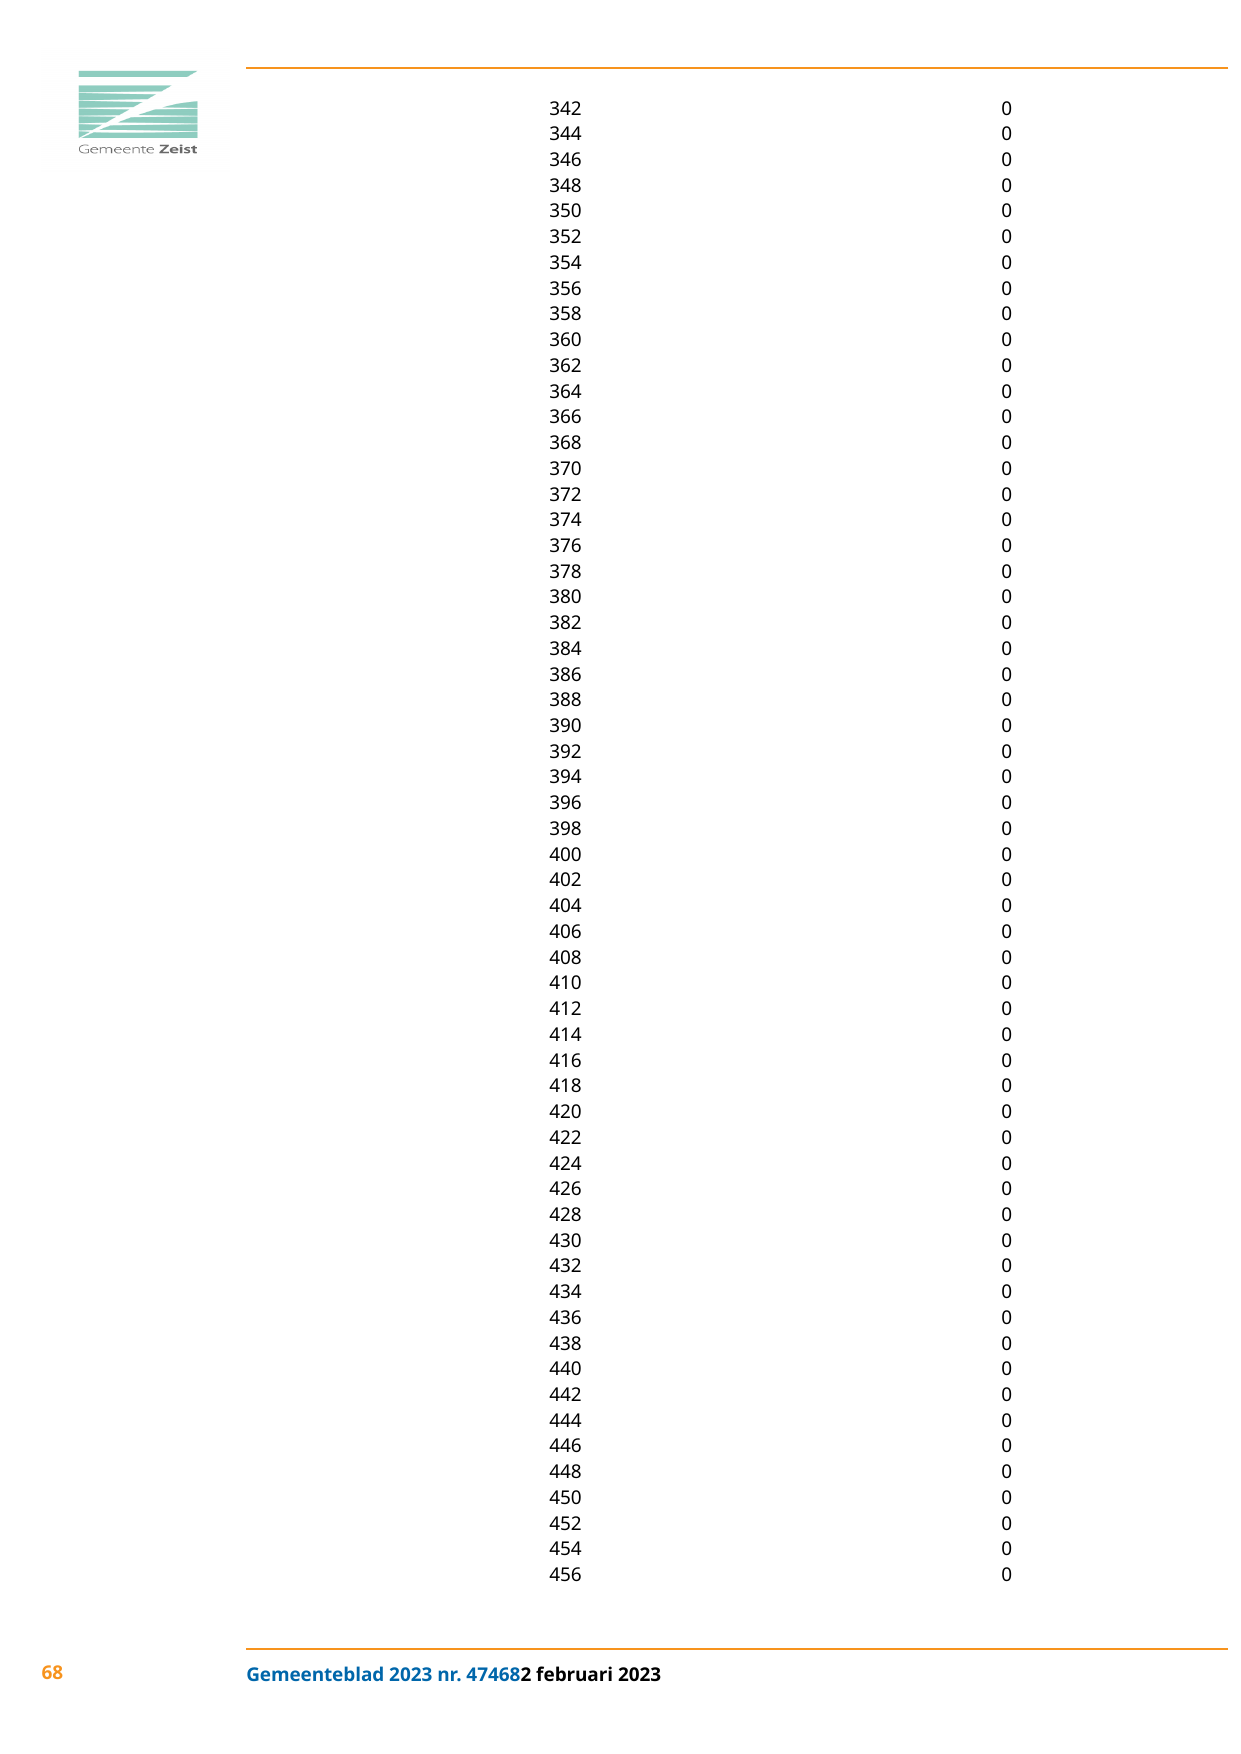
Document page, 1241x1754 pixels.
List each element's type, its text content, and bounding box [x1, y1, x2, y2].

table_cell 346 [549, 146, 700, 172]
table_cell [399, 1098, 549, 1124]
table_cell [248, 635, 398, 661]
table_cell [700, 532, 850, 558]
table_cell [700, 687, 850, 712]
table_cell 0 [1001, 1098, 1152, 1124]
table_cell [248, 224, 398, 249]
table_cell [399, 558, 549, 584]
table_cell [248, 249, 398, 275]
table_cell 0 [1001, 1047, 1152, 1072]
table_cell 448 [549, 1459, 700, 1484]
table_cell [850, 95, 1001, 121]
table_cell [248, 1484, 398, 1510]
table_cell [850, 815, 1001, 841]
table_cell [850, 506, 1001, 532]
table_cell [850, 481, 1001, 506]
table_cell [399, 841, 549, 867]
table_cell [850, 1304, 1001, 1330]
table_cell [248, 918, 398, 944]
table_cell 0 [1001, 995, 1152, 1021]
table_cell 0 [1001, 275, 1152, 301]
table_cell 0 [1001, 841, 1152, 867]
table_cell [399, 1407, 549, 1433]
table_cell [850, 944, 1001, 969]
table_cell [850, 609, 1001, 635]
table_cell 0 [1001, 198, 1152, 223]
table_cell [399, 146, 549, 172]
table_cell [399, 172, 549, 198]
table_cell [700, 275, 850, 301]
table_cell [248, 481, 398, 506]
table_cell 350 [549, 198, 700, 223]
table_cell [399, 198, 549, 223]
table_cell 416 [549, 1047, 700, 1072]
table_cell [248, 378, 398, 403]
table_cell [248, 429, 398, 455]
table_cell [850, 1098, 1001, 1124]
table_cell [850, 584, 1001, 609]
table_cell [700, 224, 850, 249]
table_cell 420 [549, 1098, 700, 1124]
table_cell 0 [1001, 1304, 1152, 1330]
table_cell [248, 609, 398, 635]
table_cell [850, 532, 1001, 558]
table_cell [399, 326, 549, 352]
table_cell [399, 635, 549, 661]
picture [41, 47, 231, 172]
table_cell [248, 970, 398, 995]
table_cell 0 [1001, 790, 1152, 815]
table_cell 380 [549, 584, 700, 609]
table_cell [700, 1407, 850, 1433]
table_cell [850, 455, 1001, 481]
table_cell [700, 609, 850, 635]
table_cell 428 [549, 1201, 700, 1227]
table_cell 0 [1001, 455, 1152, 481]
table_cell [399, 1047, 549, 1072]
table_cell 394 [549, 764, 700, 789]
table_cell 0 [1001, 867, 1152, 892]
table_cell [399, 352, 549, 378]
table_cell [248, 1175, 398, 1201]
table_cell [700, 1201, 850, 1227]
table_cell 418 [549, 1073, 700, 1098]
table_cell [399, 1227, 549, 1253]
table_cell 0 [1001, 352, 1152, 378]
table_cell [248, 532, 398, 558]
table_cell [399, 1561, 549, 1587]
table_cell 0 [1001, 815, 1152, 841]
table_cell [248, 1433, 398, 1458]
table_cell [700, 970, 850, 995]
table_cell [850, 1330, 1001, 1356]
table_cell [248, 301, 398, 326]
table_cell [700, 481, 850, 506]
table_cell [248, 198, 398, 223]
table_cell [850, 429, 1001, 455]
table_cell [248, 506, 398, 532]
table_cell [399, 429, 549, 455]
table_cell [248, 1536, 398, 1561]
table_cell 0 [1001, 1175, 1152, 1201]
table_cell 436 [549, 1304, 700, 1330]
table_cell [248, 1098, 398, 1124]
table_cell 0 [1001, 635, 1152, 661]
table_cell 0 [1001, 1381, 1152, 1407]
table_cell 0 [1001, 121, 1152, 146]
table_cell 450 [549, 1484, 700, 1510]
table_cell [399, 1253, 549, 1278]
table_cell 0 [1001, 1124, 1152, 1150]
table_cell 404 [549, 893, 700, 918]
table_cell [399, 481, 549, 506]
table_cell [850, 867, 1001, 892]
table_cell [399, 455, 549, 481]
table_cell [399, 1124, 549, 1150]
table_cell [248, 404, 398, 429]
table_cell 0 [1001, 404, 1152, 429]
table_cell [248, 146, 398, 172]
table_cell 0 [1001, 584, 1152, 609]
table_cell [248, 352, 398, 378]
table_cell [700, 661, 850, 687]
table_cell [850, 1484, 1001, 1510]
table_cell [399, 121, 549, 146]
table_cell [399, 224, 549, 249]
table_cell 414 [549, 1021, 700, 1047]
table_cell 0 [1001, 764, 1152, 789]
table_cell 0 [1001, 1330, 1152, 1356]
table_cell [248, 867, 398, 892]
table_cell 0 [1001, 1278, 1152, 1304]
table_cell [248, 815, 398, 841]
table_cell [850, 764, 1001, 789]
table_cell [850, 790, 1001, 815]
table_cell 444 [549, 1407, 700, 1433]
table_cell [399, 1459, 549, 1484]
table_cell [399, 532, 549, 558]
table_cell 0 [1001, 506, 1152, 532]
table_cell [850, 301, 1001, 326]
table_cell [248, 661, 398, 687]
table_cell [850, 121, 1001, 146]
table_cell [399, 1021, 549, 1047]
table_cell [700, 1278, 850, 1304]
table_cell [248, 1150, 398, 1175]
table_cell [700, 712, 850, 738]
table_cell [700, 1356, 850, 1381]
table_cell [248, 1356, 398, 1381]
table_cell [700, 995, 850, 1021]
table_cell 348 [549, 172, 700, 198]
table_cell [700, 404, 850, 429]
table_cell 0 [1001, 1536, 1152, 1561]
table_cell [399, 764, 549, 789]
table_cell [850, 146, 1001, 172]
table_cell [700, 944, 850, 969]
table_cell [850, 1124, 1001, 1150]
table_cell [700, 1150, 850, 1175]
table_cell [700, 764, 850, 789]
table_cell [850, 712, 1001, 738]
table_cell 396 [549, 790, 700, 815]
table_cell 0 [1001, 172, 1152, 198]
table_cell [248, 764, 398, 789]
table_cell [700, 326, 850, 352]
table_cell [248, 1459, 398, 1484]
table_cell [700, 1459, 850, 1484]
table_cell 382 [549, 609, 700, 635]
table_cell [248, 893, 398, 918]
table_cell [700, 918, 850, 944]
table_cell [850, 1253, 1001, 1278]
table_cell [700, 1021, 850, 1047]
table_cell 388 [549, 687, 700, 712]
table_cell 442 [549, 1381, 700, 1407]
table_cell [700, 172, 850, 198]
table_cell 0 [1001, 146, 1152, 172]
table_cell 386 [549, 661, 700, 687]
table_cell 0 [1001, 378, 1152, 403]
table_cell 0 [1001, 1561, 1152, 1587]
table_cell [700, 455, 850, 481]
table_cell [700, 635, 850, 661]
table_cell [700, 1433, 850, 1458]
table_cell 0 [1001, 1433, 1152, 1458]
table_cell [248, 1047, 398, 1072]
table_cell 360 [549, 326, 700, 352]
table_cell 392 [549, 738, 700, 764]
table_cell 0 [1001, 1253, 1152, 1278]
table_cell [700, 1124, 850, 1150]
table_cell 374 [549, 506, 700, 532]
table_cell 0 [1001, 301, 1152, 326]
table_cell 354 [549, 249, 700, 275]
table_cell [248, 944, 398, 969]
table_cell [248, 1073, 398, 1098]
table_cell [700, 95, 850, 121]
table_cell 406 [549, 918, 700, 944]
table_cell [399, 249, 549, 275]
table_cell [850, 249, 1001, 275]
table_cell 400 [549, 841, 700, 867]
table_cell [850, 1073, 1001, 1098]
table_cell 0 [1001, 944, 1152, 969]
table_cell [850, 893, 1001, 918]
table_cell 408 [549, 944, 700, 969]
table_cell [850, 172, 1001, 198]
table_cell [700, 1510, 850, 1536]
table_cell [700, 121, 850, 146]
table_cell [248, 584, 398, 609]
table_cell 402 [549, 867, 700, 892]
table_cell [850, 738, 1001, 764]
table_cell [700, 867, 850, 892]
table_cell [399, 609, 549, 635]
table_cell [248, 712, 398, 738]
table_cell 432 [549, 1253, 700, 1278]
table_cell 422 [549, 1124, 700, 1150]
table_cell [700, 1098, 850, 1124]
table_cell [248, 326, 398, 352]
table_cell [399, 1356, 549, 1381]
table_cell [700, 352, 850, 378]
table_cell [248, 687, 398, 712]
table_cell [850, 1561, 1001, 1587]
table_cell 368 [549, 429, 700, 455]
table_cell [850, 198, 1001, 223]
table_cell [248, 738, 398, 764]
table_cell [399, 584, 549, 609]
table_cell 0 [1001, 249, 1152, 275]
table_cell [850, 970, 1001, 995]
table_cell 0 [1001, 687, 1152, 712]
table_cell [399, 378, 549, 403]
table_cell [248, 172, 398, 198]
table_cell 344 [549, 121, 700, 146]
table_cell [850, 1459, 1001, 1484]
table_cell 0 [1001, 1407, 1152, 1433]
table_cell 0 [1001, 1073, 1152, 1098]
table_cell 430 [549, 1227, 700, 1253]
table_cell [700, 584, 850, 609]
table_cell [399, 1304, 549, 1330]
table_cell [248, 995, 398, 1021]
table_cell [700, 841, 850, 867]
table_cell 0 [1001, 712, 1152, 738]
table_cell 384 [549, 635, 700, 661]
table_cell [399, 1484, 549, 1510]
table_cell 356 [549, 275, 700, 301]
table_cell [850, 1433, 1001, 1458]
table_cell [700, 506, 850, 532]
table_cell [700, 249, 850, 275]
table_cell [850, 918, 1001, 944]
table_cell [700, 790, 850, 815]
table_cell [399, 867, 549, 892]
table_cell [248, 455, 398, 481]
table_cell [248, 1381, 398, 1407]
table_cell 0 [1001, 224, 1152, 249]
table_cell [399, 712, 549, 738]
table_cell 362 [549, 352, 700, 378]
table_cell 0 [1001, 1021, 1152, 1047]
table_cell [399, 661, 549, 687]
table_cell [248, 1278, 398, 1304]
table_cell [850, 1510, 1001, 1536]
table_cell 366 [549, 404, 700, 429]
table_cell [850, 1047, 1001, 1072]
table_cell [850, 404, 1001, 429]
table_cell 412 [549, 995, 700, 1021]
table_cell [850, 275, 1001, 301]
table_cell [248, 1304, 398, 1330]
table_cell [399, 95, 549, 121]
table_cell [700, 429, 850, 455]
table_cell [399, 995, 549, 1021]
table_cell 370 [549, 455, 700, 481]
table_cell [850, 1407, 1001, 1433]
table_cell 0 [1001, 1356, 1152, 1381]
table_cell [850, 1175, 1001, 1201]
table_cell [399, 970, 549, 995]
table_cell [700, 1175, 850, 1201]
table_cell [399, 918, 549, 944]
table_cell [850, 1227, 1001, 1253]
table_cell [399, 275, 549, 301]
table_cell 434 [549, 1278, 700, 1304]
table_cell [399, 1073, 549, 1098]
table_cell 0 [1001, 918, 1152, 944]
table_cell [700, 1253, 850, 1278]
table_cell [700, 1561, 850, 1587]
table_cell 0 [1001, 326, 1152, 352]
table_cell [248, 121, 398, 146]
table_cell [399, 687, 549, 712]
table_cell 358 [549, 301, 700, 326]
table_cell 0 [1001, 532, 1152, 558]
table_cell 456 [549, 1561, 700, 1587]
table_cell 446 [549, 1433, 700, 1458]
table_cell [248, 95, 398, 121]
table_cell [248, 790, 398, 815]
table_cell [248, 1253, 398, 1278]
table_cell [248, 1510, 398, 1536]
table_cell [399, 1381, 549, 1407]
table_cell [850, 1278, 1001, 1304]
table_cell [700, 146, 850, 172]
table_cell [850, 1150, 1001, 1175]
table_cell 378 [549, 558, 700, 584]
table_cell 452 [549, 1510, 700, 1536]
table_cell [850, 661, 1001, 687]
table_cell [850, 635, 1001, 661]
table_cell [700, 1227, 850, 1253]
table_cell [399, 944, 549, 969]
table_cell [399, 815, 549, 841]
table_cell [700, 893, 850, 918]
table_cell [248, 1330, 398, 1356]
table_cell 0 [1001, 661, 1152, 687]
table_cell 0 [1001, 1150, 1152, 1175]
table_cell [700, 815, 850, 841]
table_cell [399, 1175, 549, 1201]
table_cell [399, 506, 549, 532]
table_cell [850, 1356, 1001, 1381]
table_cell [700, 1073, 850, 1098]
table_cell [700, 1047, 850, 1072]
table_cell [399, 738, 549, 764]
table_cell [248, 1201, 398, 1227]
table_cell 0 [1001, 1201, 1152, 1227]
table_cell [850, 326, 1001, 352]
table_cell 438 [549, 1330, 700, 1356]
table_cell 0 [1001, 1459, 1152, 1484]
table_cell 364 [549, 378, 700, 403]
table_cell 0 [1001, 609, 1152, 635]
table_cell [850, 841, 1001, 867]
table_cell 0 [1001, 481, 1152, 506]
table_cell 352 [549, 224, 700, 249]
table_cell [700, 198, 850, 223]
table_cell [399, 301, 549, 326]
table_cell [700, 1484, 850, 1510]
table_cell 376 [549, 532, 700, 558]
table_cell [248, 275, 398, 301]
table_cell [248, 1124, 398, 1150]
table_cell 398 [549, 815, 700, 841]
table_cell 424 [549, 1150, 700, 1175]
table_cell [399, 790, 549, 815]
table_cell [850, 995, 1001, 1021]
table_cell 0 [1001, 970, 1152, 995]
table_cell [700, 301, 850, 326]
table_cell 0 [1001, 1484, 1152, 1510]
table_cell [700, 1304, 850, 1330]
table_cell 0 [1001, 893, 1152, 918]
table_cell [850, 1536, 1001, 1561]
table_cell [700, 1330, 850, 1356]
table_cell [248, 841, 398, 867]
table_cell 372 [549, 481, 700, 506]
table_cell [850, 352, 1001, 378]
table_cell 454 [549, 1536, 700, 1561]
table_cell [248, 1227, 398, 1253]
table_cell 0 [1001, 1227, 1152, 1253]
table_cell [850, 378, 1001, 403]
table_cell [399, 893, 549, 918]
table_cell [850, 1201, 1001, 1227]
table_cell [399, 1536, 549, 1561]
table_cell [248, 558, 398, 584]
table_cell 390 [549, 712, 700, 738]
table_cell [700, 558, 850, 584]
table_cell 0 [1001, 738, 1152, 764]
table_cell 0 [1001, 429, 1152, 455]
table_cell [700, 1381, 850, 1407]
table_cell [399, 404, 549, 429]
table_cell 426 [549, 1175, 700, 1201]
table_cell 342 [549, 95, 700, 121]
table_cell [700, 1536, 850, 1561]
table_cell [248, 1407, 398, 1433]
table_cell [399, 1150, 549, 1175]
table_cell [850, 1381, 1001, 1407]
table_cell [850, 1021, 1001, 1047]
table_cell [399, 1433, 549, 1458]
table_cell [850, 558, 1001, 584]
table_cell [850, 224, 1001, 249]
table_cell 0 [1001, 1510, 1152, 1536]
table_cell [399, 1201, 549, 1227]
table_cell [700, 378, 850, 403]
table_cell [248, 1561, 398, 1587]
table_cell 0 [1001, 95, 1152, 121]
table_cell [399, 1510, 549, 1536]
table_cell 410 [549, 970, 700, 995]
table_cell [700, 738, 850, 764]
table_cell [248, 1021, 398, 1047]
table_cell [850, 687, 1001, 712]
table_cell 440 [549, 1356, 700, 1381]
table_cell [399, 1278, 549, 1304]
table_cell 0 [1001, 558, 1152, 584]
table_cell [399, 1330, 549, 1356]
